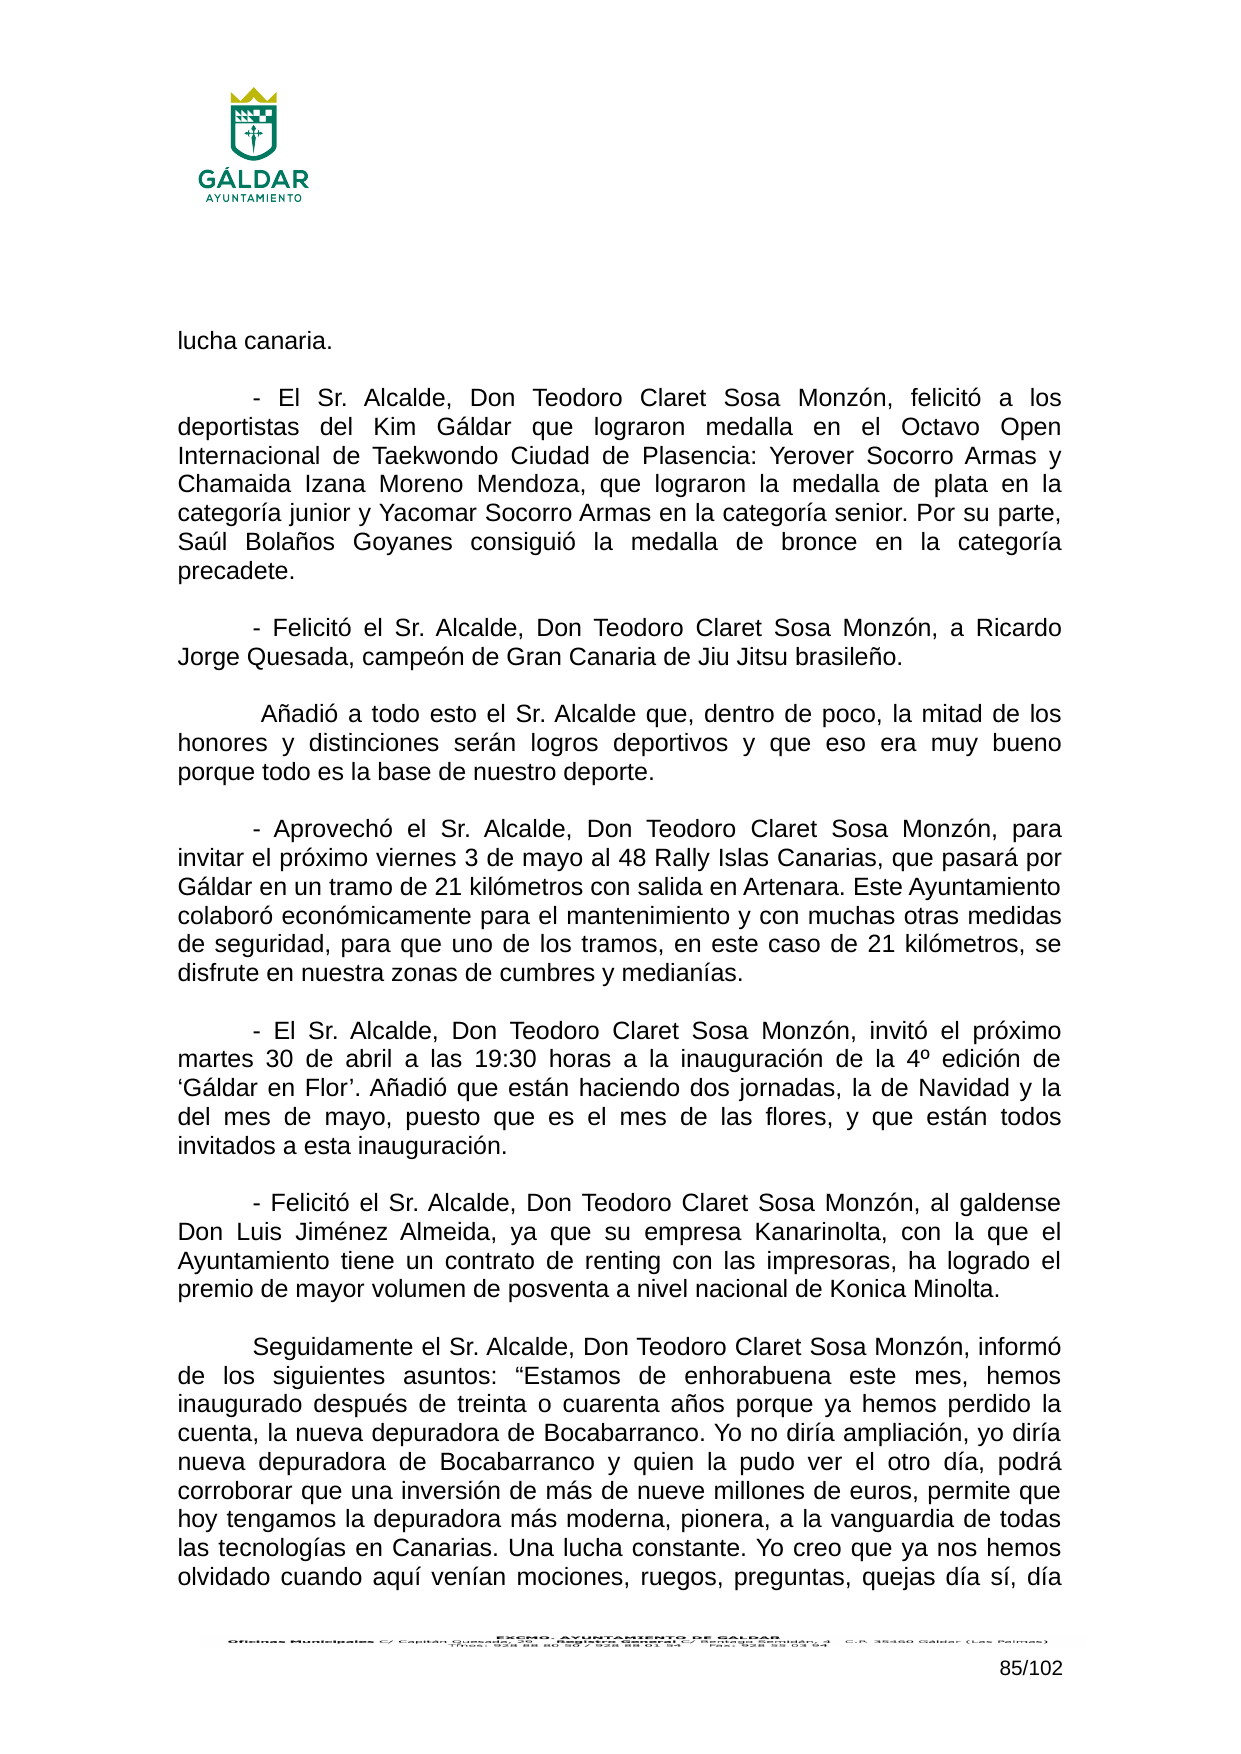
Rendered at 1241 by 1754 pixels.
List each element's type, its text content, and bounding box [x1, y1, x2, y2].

text Añadió a todo esto el Sr. Alcalde que, dentro de poco, la mitad de los honores y distinciones serán logros deportivos y que eso era muy bueno porque todo es la base de nuestro deporte. [177, 699, 1063, 786]
text - Felicitó el Sr. Alcalde, Don Teodoro Claret Sosa Monzón, a Ricardo Jorge Quesada, campeón de Gran Canaria de Jiu Jitsu brasileño. [177, 613, 1063, 671]
text Seguidamente el Sr. Alcalde, Don Teodoro Claret Sosa Monzón, informó de los siguientes asuntos: “Estamos de enhorabuena este mes, hemos inaugurado después de treinta o cuarenta años porque ya hemos perdido la cuenta, la nueva depuradora de Bocabarranco. Yo no diría ampliación, yo diría nueva depuradora de Bocabarranco y quien la pudo ver el otro día, podrá corroborar que una inversión de más de nueve millones de euros, permite que hoy tengamos la depuradora más moderna, pionera, a la vanguardia de todas las tecnologías en Canarias. Una lucha constante. Yo creo que ya nos hemos olvidado cuando aquí venían mociones, ruegos, preguntas, quejas día sí, día [177, 1332, 1063, 1591]
text lucha canaria. [177, 326, 1063, 354]
text - El Sr. Alcalde, Don Teodoro Claret Sosa Monzón, invitó el próximo martes 30 de abril a las 19:30 horas a la inauguración de la 4º edición de ‘Gáldar en Flor’. Añadió que están haciendo dos jornadas, la de Navidad y la del mes de mayo, puesto que es el mes de las flores, y que están todos invitados a esta inauguración. [177, 1016, 1063, 1159]
text - El Sr. Alcalde, Don Teodoro Claret Sosa Monzón, felicitó a los deportistas del Kim Gáldar que lograron medalla en el Octavo Open Internacional de Taekwondo Ciudad de Plasencia: Yerover Socorro Armas y Chamaida Izana Moreno Mendoza, que lograron la medalla de plata en la categoría junior y Yacomar Socorro Armas en la categoría senior. Por su parte, Saúl Bolaños Goyanes consiguió la medalla de bronce en la categoría precadete. [177, 383, 1063, 584]
text - Felicitó el Sr. Alcalde, Don Teodoro Claret Sosa Monzón, al galdense Don Luis Jiménez Almeida, ya que su empresa Kanarinolta, con la que el Ayuntamiento tiene un contrato de renting con las impresoras, ha logrado el premio de mayor volumen de posventa a nivel nacional de Konica Minolta. [177, 1188, 1063, 1303]
picture [181, 73, 325, 217]
picture [227, 1636, 1059, 1647]
text - Aprovechó el Sr. Alcalde, Don Teodoro Claret Sosa Monzón, para invitar el próximo viernes 3 de mayo al 48 Rally Islas Canarias, que pasará por Gáldar en un tramo de 21 kilómetros con salida en Artenara. Este Ayuntamiento colaboró económicamente para el mantenimiento y con muchas otras medidas de seguridad, para que uno de los tramos, en este caso de 21 kilómetros, se disfrute en nuestra zonas de cumbres y medianías. [177, 814, 1063, 987]
